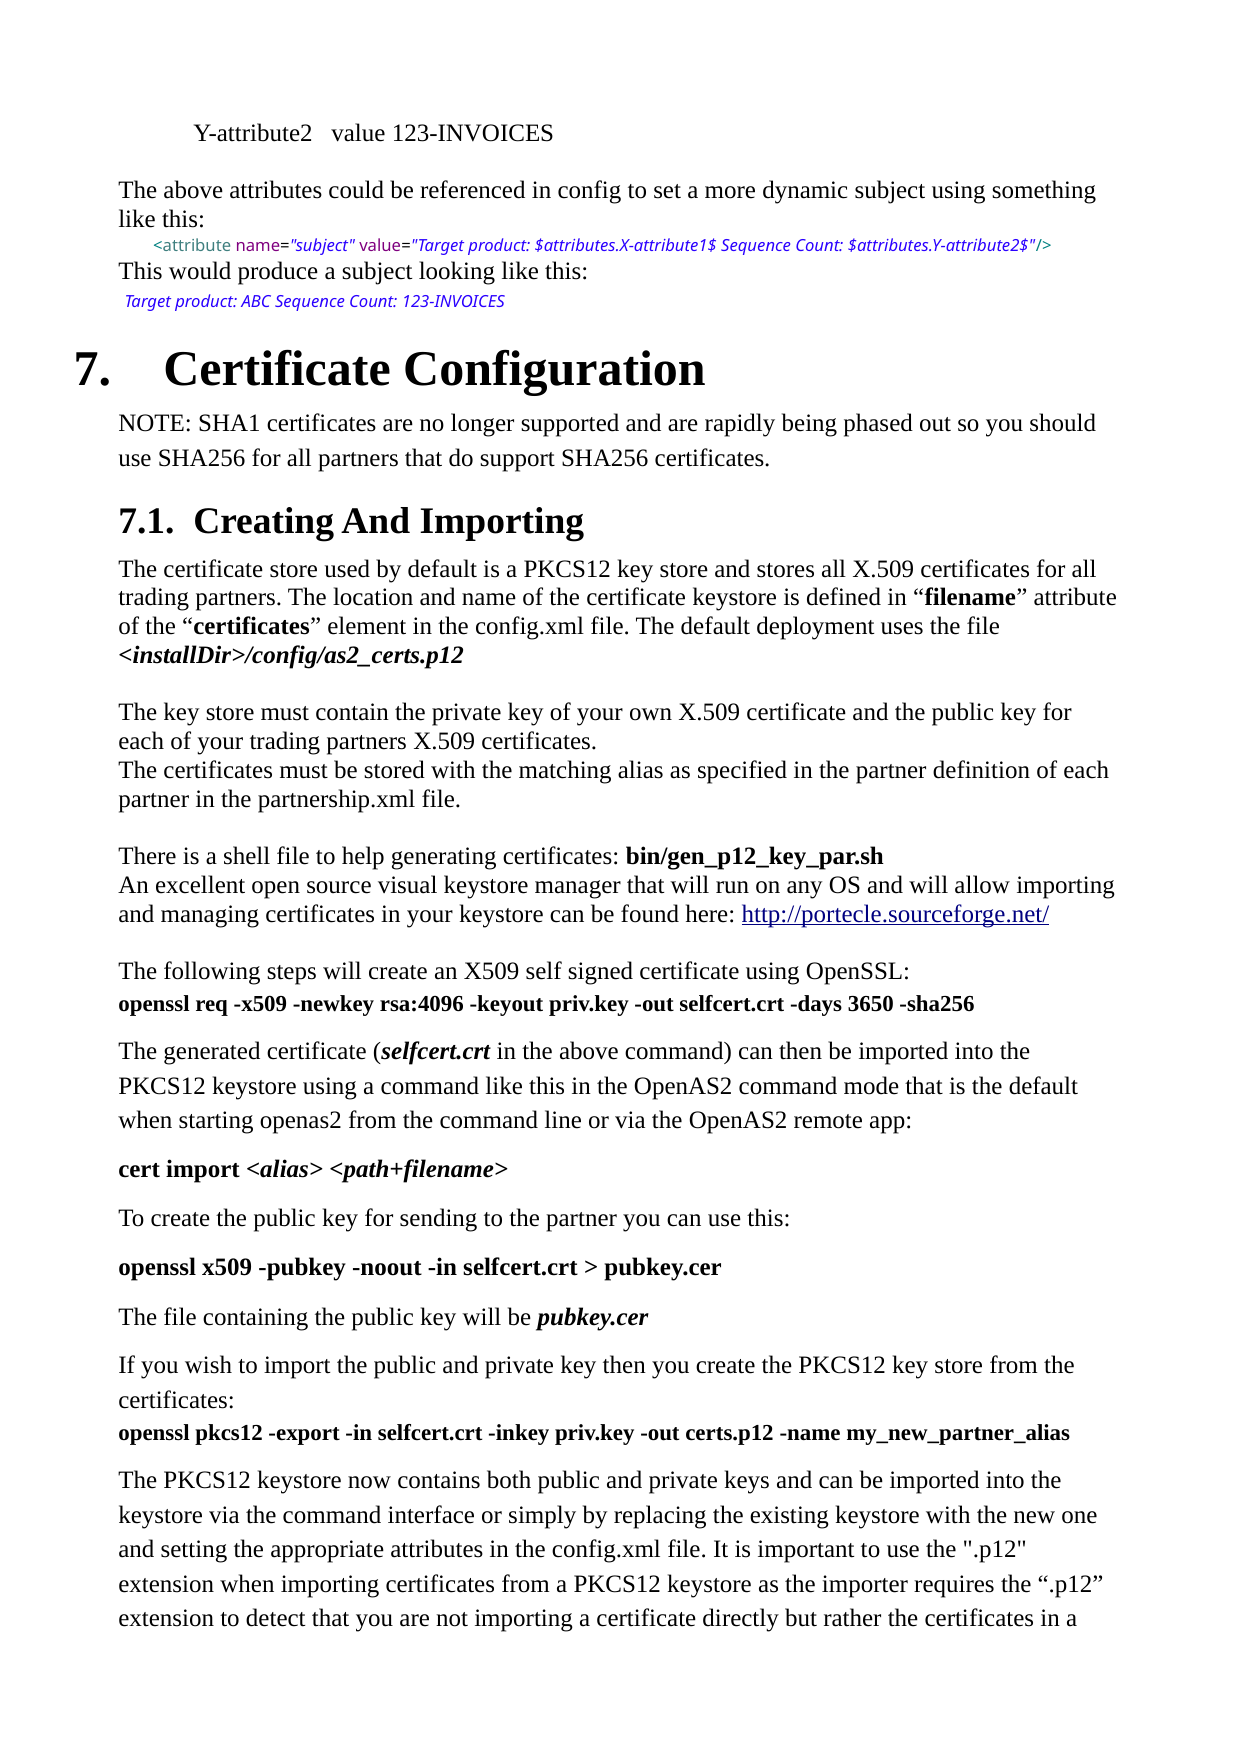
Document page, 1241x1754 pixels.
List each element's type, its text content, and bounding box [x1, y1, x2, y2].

text The certificate store used by default is a PKCS12 key store and stores all X.509 certificates for all trading partners. The location and name of the certificate keystore is defined in “filename” attribute of the “certificates” element in the config.xml file. The default deployment uses the file <installDir>/config/as2_certs.p12 [118, 554, 1122, 669]
text The generated certificate (selfcert.crt in the above command) can then be imported into the PKCS12 keystore using a command like this in the OpenAS2 command mode that is the default when starting openas2 from the command line or via the OpenAS2 remote app: [118, 1036, 1122, 1134]
text The above attributes could be referenced in config to set a more dynamic subject using something like this: [118, 176, 1122, 233]
text To create the public key for sending to the partner you can use this: [118, 1203, 1122, 1232]
text There is a shell file to help generating certificates: bin/gen_p12_key_par.sh [118, 841, 1122, 870]
text NOTE: SHA1 certificates are no longer supported and are rapidly being phased out so you should use SHA256 for all partners that do support SHA256 certificates. [118, 408, 1122, 472]
text <attribute name="subject" value="Target product: $attributes.X-attribute1$ Sequence Count: $attributes.Y-attribute2$"/> [118, 233, 1122, 256]
text The file containing the public key will be pubkey.cer [118, 1302, 1122, 1330]
text This would produce a subject looking like this: [118, 256, 1122, 284]
text The certificates must be stored with the matching alias as specified in the partner definition of each partner in the partnership.xml file. [118, 755, 1122, 812]
text openssl x509 -pubkey -noout -in selfcert.crt > pubkey.cer [118, 1252, 1122, 1281]
text Y-attribute2 value 123-INVOICES [193, 118, 1122, 147]
text Target product: ABC Sequence Count: 123-INVOICES [118, 284, 1122, 313]
text The PKCS12 keystore now contains both public and private keys and can be imported into the keystore via the command interface or simply by replacing the existing keystore with the new one and setting the appropriate attributes in the config.xml file. It is important to use the ".p12" extension when importing certificates from a PKCS12 keystore as the importer requires the “.p12” extension to detect that you are not importing a certificate directly but rather the certificates in a [118, 1465, 1122, 1632]
subtitle Certificate Configuration [73, 338, 1122, 396]
text The key store must contain the private key of your own X.509 certificate and the public key for each of your trading partners X.509 certificates. [118, 697, 1122, 755]
text An excellent open source visual keystore manager that will run on any OS and will allow importing and managing certificates in your keystore can be found here: http://portecle.sourceforge.net/ [118, 870, 1122, 927]
subtitle Creating And Importing [118, 498, 1122, 541]
text The following steps will create an X509 self signed certificate using OpenSSL: openssl req -x509 -newkey rsa:4096 -keyout priv.key -out selfcert.crt -days 3650 -sha256 [118, 956, 1122, 1017]
text cert import <alias> <path+filename> [118, 1154, 1122, 1183]
text If you wish to import the public and private key then you create the PKCS12 key store from the certificates: openssl pkcs12 -export -in selfcert.crt -inkey priv.key -out certs.p12 -name my_new_partner_alias [118, 1351, 1122, 1445]
